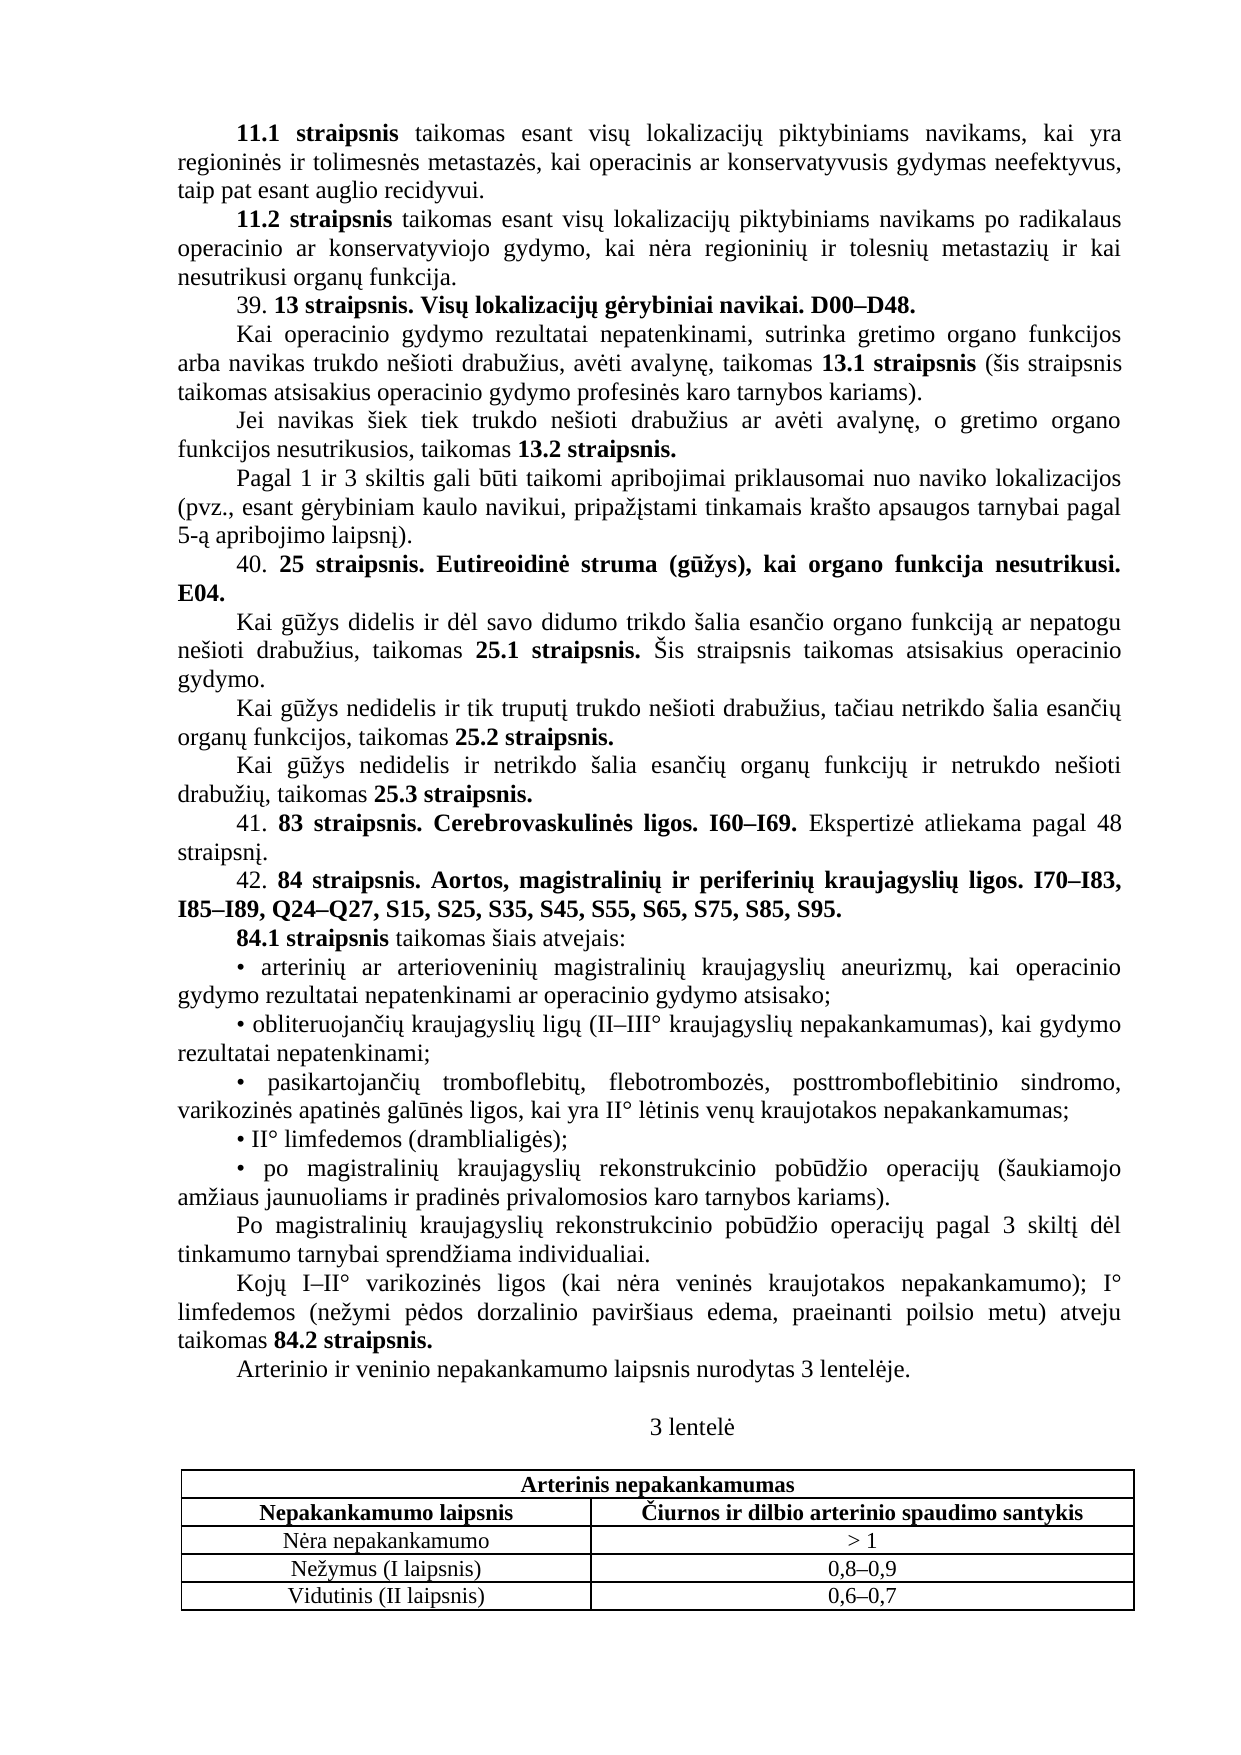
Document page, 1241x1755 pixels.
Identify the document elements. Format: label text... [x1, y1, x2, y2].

text 3 lentelė [649, 1412, 1122, 1441]
text 40. 25 straipsnis. Eutireoidinė struma (gūžys), kai organo funkcija nesutrikusi. E04. [177, 549, 1122, 607]
table_cell Čiurnos ir dilbio arterinio spaudimo santykis [592, 1499, 1133, 1525]
text Kai gūžys nedidelis ir netrikdo šalia esančių organų funkcijų ir netrukdo nešioti drabužių, taikomas 25.3 straipsnis. [177, 751, 1122, 808]
table_cell Nėra nepakankamumo [182, 1527, 590, 1553]
text 11.1 straipsnis taikomas esant visų lokalizacijų piktybiniams navikams, kai yra regioninės ir tolimesnės metastazės, kai operacinis ar konservatyvusis gydymas neefektyvus, taip pat esant auglio recidyvui. [177, 118, 1122, 204]
text Po magistralinių kraujagyslių rekonstrukcinio pobūdžio operacijų pagal 3 skiltį dėl tinkamumo tarnybai sprendžiama individualiai. [177, 1211, 1122, 1268]
text 84.1 straipsnis taikomas šiais atvejais: [177, 923, 1122, 952]
table_cell Nepakankamumo laipsnis [182, 1499, 590, 1525]
text • pasikartojančių tromboflebitų, flebotrombozės, posttromboflebitinio sindromo, varikozinės apatinės galūnės ligos, kai yra II° lėtinis venų kraujotakos nepakankamumas; [177, 1067, 1122, 1124]
table_cell Nežymus (I laipsnis) [182, 1555, 590, 1581]
text 39. 13 straipsnis. Visų lokalizacijų gėrybiniai navikai. D00–D48. [177, 291, 1122, 319]
table_cell 0,6–0,7 [592, 1583, 1133, 1609]
table_cell 0,8–0,9 [592, 1555, 1133, 1581]
text • arterinių ar arterioveninių magistralinių kraujagyslių aneurizmų, kai operacinio gydymo rezultatai nepatenkinami ar operacinio gydymo atsisako; [177, 952, 1122, 1009]
text • po magistralinių kraujagyslių rekonstrukcinio pobūdžio operacijų (šaukiamojo amžiaus jaunuoliams ir pradinės privalomosios karo tarnybos kariams). [177, 1153, 1122, 1211]
text 11.2 straipsnis taikomas esant visų lokalizacijų piktybiniams navikams po radikalaus operacinio ar konservatyviojo gydymo, kai nėra regioninių ir tolesnių metastazių ir kai nesutrikusi organų funkcija. [177, 204, 1122, 291]
text 42. 84 straipsnis. Aortos, magistralinių ir periferinių kraujagyslių ligos. I70–I83, I85–I89, Q24–Q27, S15, S25, S35, S45, S55, S65, S75, S85, S95. [177, 866, 1122, 923]
table_cell Vidutinis (II laipsnis) [182, 1583, 590, 1609]
text Kai gūžys didelis ir dėl savo didumo trikdo šalia esančio organo funkciją ar nepatogu nešioti drabužius, taikomas 25.1 straipsnis. Šis straipsnis taikomas atsisakius operacinio gydymo. [177, 607, 1122, 693]
text Kai gūžys nedidelis ir tik truputį trukdo nešioti drabužius, tačiau netrikdo šalia esančių organų funkcijos, taikomas 25.2 straipsnis. [177, 693, 1122, 751]
text Arterinio ir veninio nepakankamumo laipsnis nurodytas 3 lentelėje. [177, 1354, 1122, 1383]
text 41. 83 straipsnis. Cerebrovaskulinės ligos. I60–I69. Ekspertizė atliekama pagal 48 straipsnį. [177, 808, 1122, 866]
text • obliteruojančių kraujagyslių ligų (II–III° kraujagyslių nepakankamumas), kai gydymo rezultatai nepatenkinami; [177, 1009, 1122, 1067]
text Jei navikas šiek tiek trukdo nešioti drabužius ar avėti avalynę, o gretimo organo funkcijos nesutrikusios, taikomas 13.2 straipsnis. [177, 406, 1122, 463]
table_header Arterinis nepakankamumas [182, 1471, 1133, 1497]
table_cell > 1 [592, 1527, 1133, 1553]
text Kai operacinio gydymo rezultatai nepatenkinami, sutrinka gretimo organo funkcijos arba navikas trukdo nešioti drabužius, avėti avalynę, taikomas 13.1 straipsnis (šis straipsnis taikomas atsisakius operacinio gydymo profesinės karo tarnybos kariams). [177, 319, 1122, 406]
text Pagal 1 ir 3 skiltis gali būti taikomi apribojimai priklausomai nuo naviko lokalizacijos (pvz., esant gėrybiniam kaulo navikui, pripažįstami tinkamais krašto apsaugos tarnybai pagal 5-ą apribojimo laipsnį). [177, 463, 1122, 549]
text • II° limfedemos (dramblialigės); [177, 1124, 1122, 1153]
text Kojų I–II° varikozinės ligos (kai nėra veninės kraujotakos nepakankamumo); I° limfedemos (nežymi pėdos dorzalinio paviršiaus edema, praeinanti poilsio metu) atveju taikomas 84.2 straipsnis. [177, 1268, 1122, 1354]
